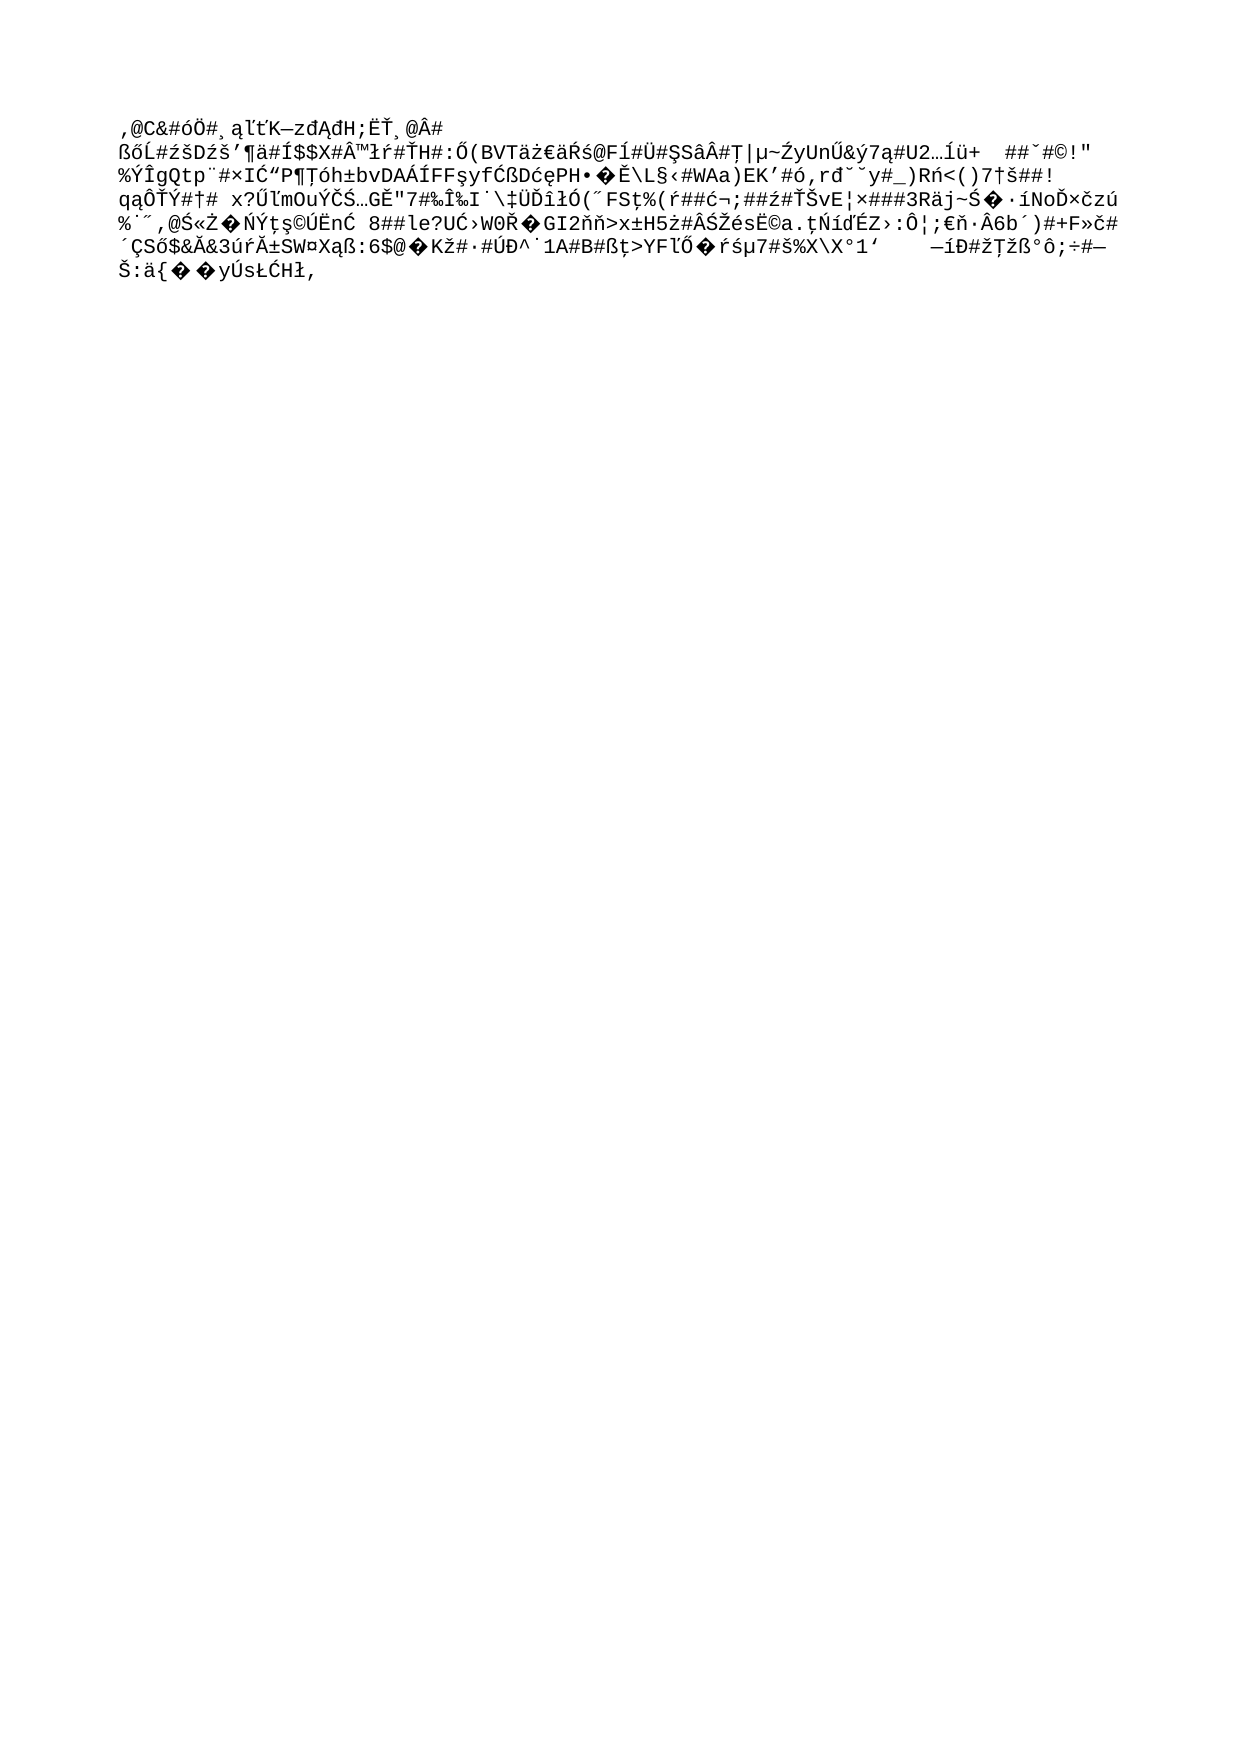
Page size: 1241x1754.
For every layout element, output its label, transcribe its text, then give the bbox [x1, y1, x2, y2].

text ‚@C&#óÖ#¸ąľťK—zđĄđH;ËŤ¸@Â# ßőĹ#źšDźš’¶ä#Í$$X#Â™łŕ#ŤH#:Ő(BVTäż€äŔś@Fĺ#Ü#ŞSâÂ#Ţ|µ~ŹyUnŰ&ý7ą#U2…ĺü+ ##ˇ#©!" %ÝÎgQtp¨#×IĆ“P¶Ţóh±bvDAÁÍFFşyfĆßDćęPH•�Ě\L§‹#WAa)EK’#ó‚rđ˘˘y#_)Rń<()7†š##!qąÔŤÝ#†# x?ŰľmOuÝČŚ…GĚ"7#‰Î‰I˙\‡ÜĎîłÓ(˝FSţ%(ŕ##ć¬;##ź#ŤŠvE¦×###3Räj~Ś�·íNoĎ­×čzú%˙˝,@Ś«Ż�ŃÝţş©ÚËnĆ 8##le?UĆ›W0Ř�GI2ňň>x±H5ż#ÂŚŽésË©a.ţŃíďÉZ›:Ô¦;€ň·Â6b´)#+F»č#´ÇSő$&Ă&3úŕĂ±SW¤Xąß:6$@�Kž#·#­ÚĐ^˙1A#B#ßţ­>YFľŐ�ŕśµ7#š%X\X°1‘ —íĐ#žŢžß°ô;÷#—Š:ä{��yÚsŁĆHł, [118, 118, 1122, 284]
